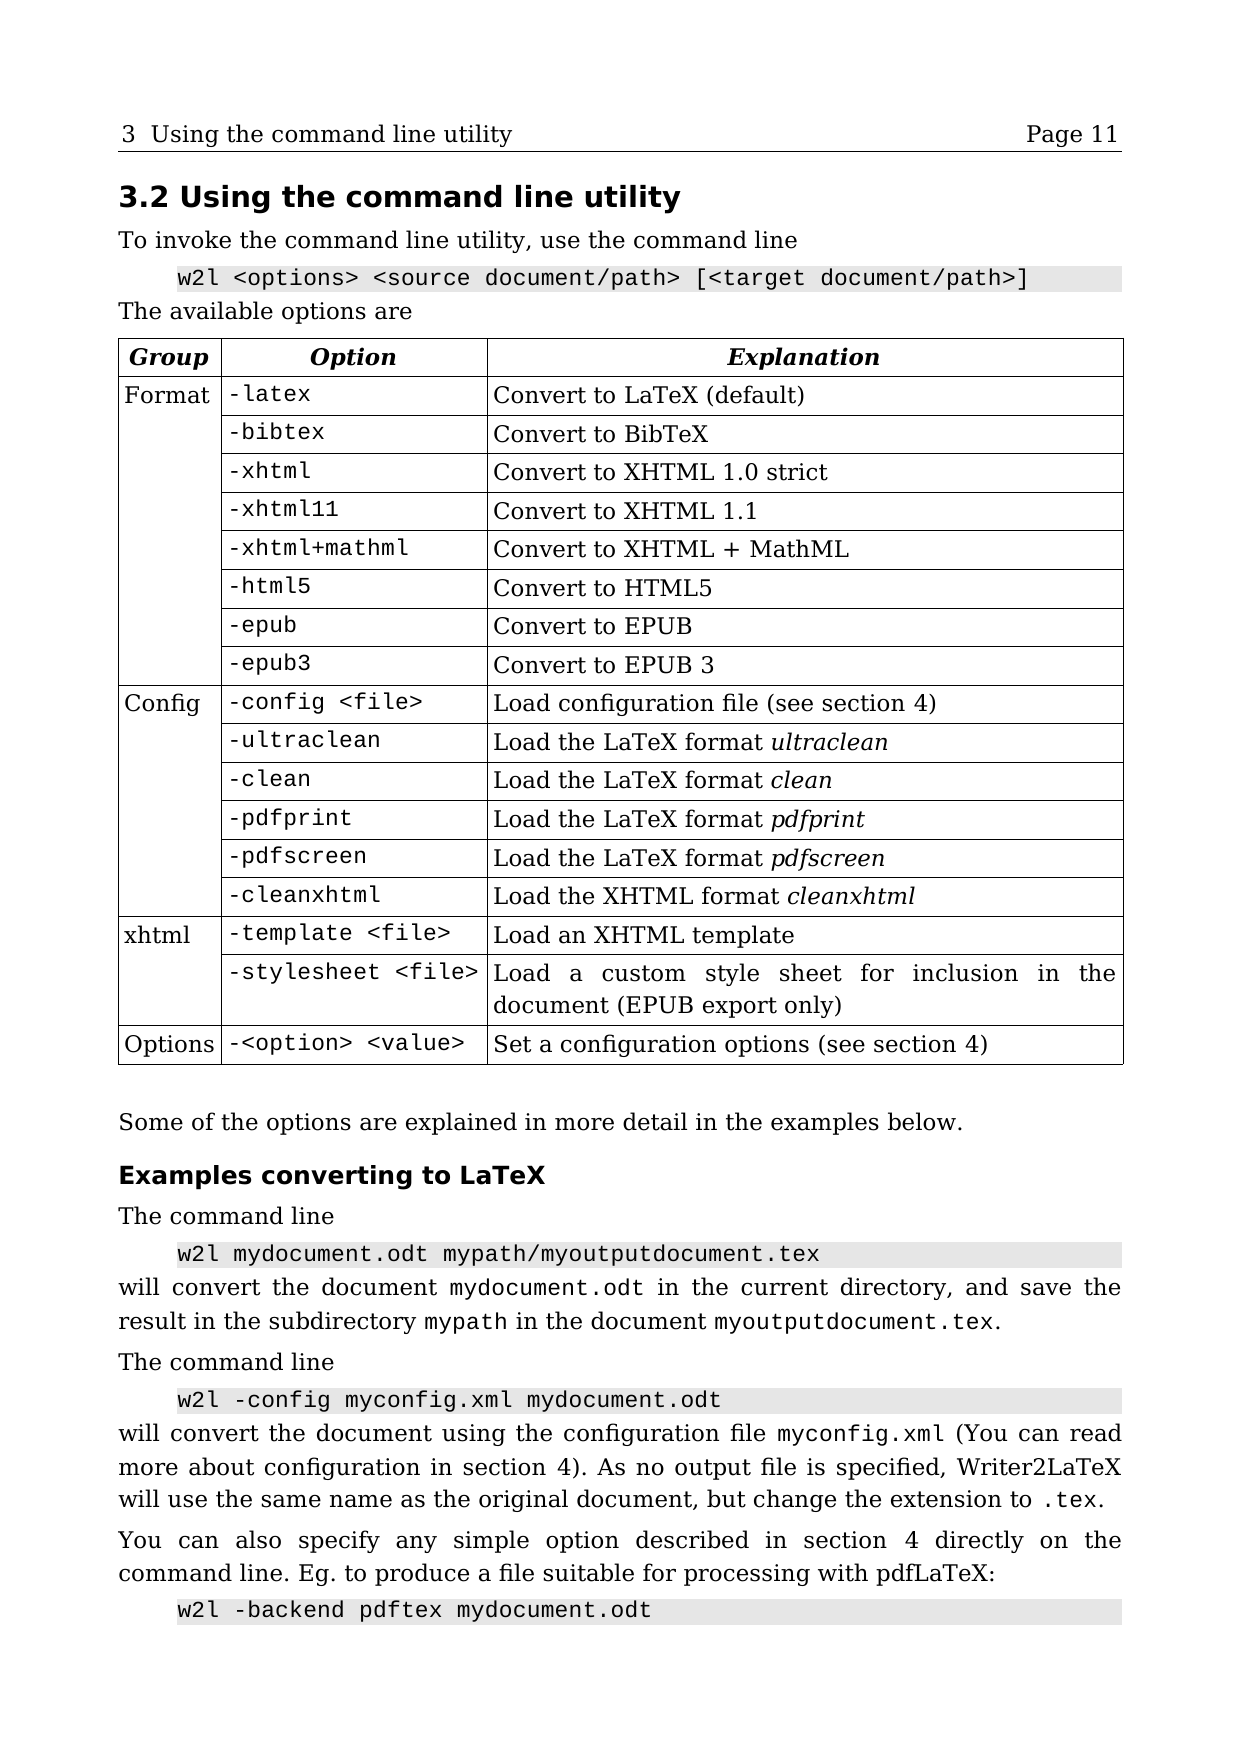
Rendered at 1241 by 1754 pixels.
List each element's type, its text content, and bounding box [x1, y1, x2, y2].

table_cell xhtml [119, 917, 221, 1025]
table_cell Convert to EPUB [488, 609, 1123, 646]
table_cell -<option> <value> [222, 1026, 487, 1064]
text To invoke the command line utility, use the command line [118, 227, 1122, 254]
text w2l mydocument.odt mypath/myoutputdocument.tex [177, 1242, 1122, 1268]
table_header -config <file> [222, 686, 487, 723]
text The command line [118, 1349, 1122, 1376]
table_cell Convert to XHTML 1.0 strict [488, 454, 1123, 492]
subtitle Using the command line utility [118, 181, 1122, 214]
subtitle Examples converting to LaTeX [118, 1161, 1122, 1190]
table_cell Convert to BibTeX [488, 416, 1123, 453]
text will convert the document mydocument.odt in the current directory, and save the result in the subdirectory mypath in the document myoutputdocument.tex. [118, 1274, 1122, 1336]
table_cell Set a configuration options (see section 4) [488, 1026, 1123, 1064]
table_cell -epub [222, 609, 487, 646]
table_cell -clean [222, 763, 487, 800]
table_header Explanation [488, 339, 1123, 376]
text You can also specify any simple option described in section 4 directly on the command line. Eg. to produce a file suitable for processing with pdfLaTeX: [118, 1527, 1122, 1586]
table_cell Options [119, 1026, 221, 1064]
text Some of the options are explained in more detail in the examples below. [118, 1109, 1122, 1136]
table_cell -ultraclean [222, 724, 487, 762]
text The command line [118, 1203, 1122, 1229]
text w2l <options> <source document/path> [<target document/path>] [177, 266, 1122, 292]
table_header -latex [222, 377, 487, 415]
table_cell Convert to XHTML + MathML [488, 531, 1123, 569]
table_cell Convert to XHTML 1.1 [488, 493, 1123, 530]
table_cell -xhtml [222, 454, 487, 492]
table_cell Load the XHTML format cleanxhtml [488, 878, 1123, 916]
table_cell -bibtex [222, 416, 487, 453]
table_cell -xhtml11 [222, 493, 487, 530]
table_header Load an XHTML template [488, 917, 1123, 954]
table_cell Load a custom style sheet for inclusion in the document (EPUB export only) [488, 955, 1123, 1025]
table_cell Load the LaTeX format pdfscreen [488, 840, 1123, 877]
table_cell Format [119, 377, 221, 685]
table_cell -stylesheet <file> [222, 955, 487, 1025]
table_cell Config [119, 686, 221, 916]
table_cell -xhtml+mathml [222, 531, 487, 569]
table_cell -epub3 [222, 647, 487, 685]
text will convert the document using the configuration file myconfig.xml (You can read more about configuration in section 4). As no output file is specified, Writer2LaTeX will use the same name as the original document, but change the extension to .tex. [118, 1420, 1122, 1515]
table_cell -html5 [222, 570, 487, 608]
text The available options are [118, 298, 1122, 325]
table_cell Load the LaTeX format pdfprint [488, 801, 1123, 839]
table_cell Convert to HTML5 [488, 570, 1123, 608]
table_header Group [119, 339, 221, 376]
table_cell Load the LaTeX format clean [488, 763, 1123, 800]
table_header -template <file> [222, 917, 487, 954]
table_cell -pdfscreen [222, 840, 487, 877]
text w2l -backend pdftex mydocument.odt [177, 1599, 1122, 1625]
text w2l -config myconfig.xml mydocument.odt [177, 1388, 1122, 1414]
table_cell Load the LaTeX format ultraclean [488, 724, 1123, 762]
table_cell Convert to EPUB 3 [488, 647, 1123, 685]
table_header Option [222, 339, 487, 376]
table_header Convert to LaTeX (default) [488, 377, 1123, 415]
table_header Load configuration file (see section 4) [488, 686, 1123, 723]
table_cell -cleanxhtml [222, 878, 487, 916]
table_cell -pdfprint [222, 801, 487, 839]
